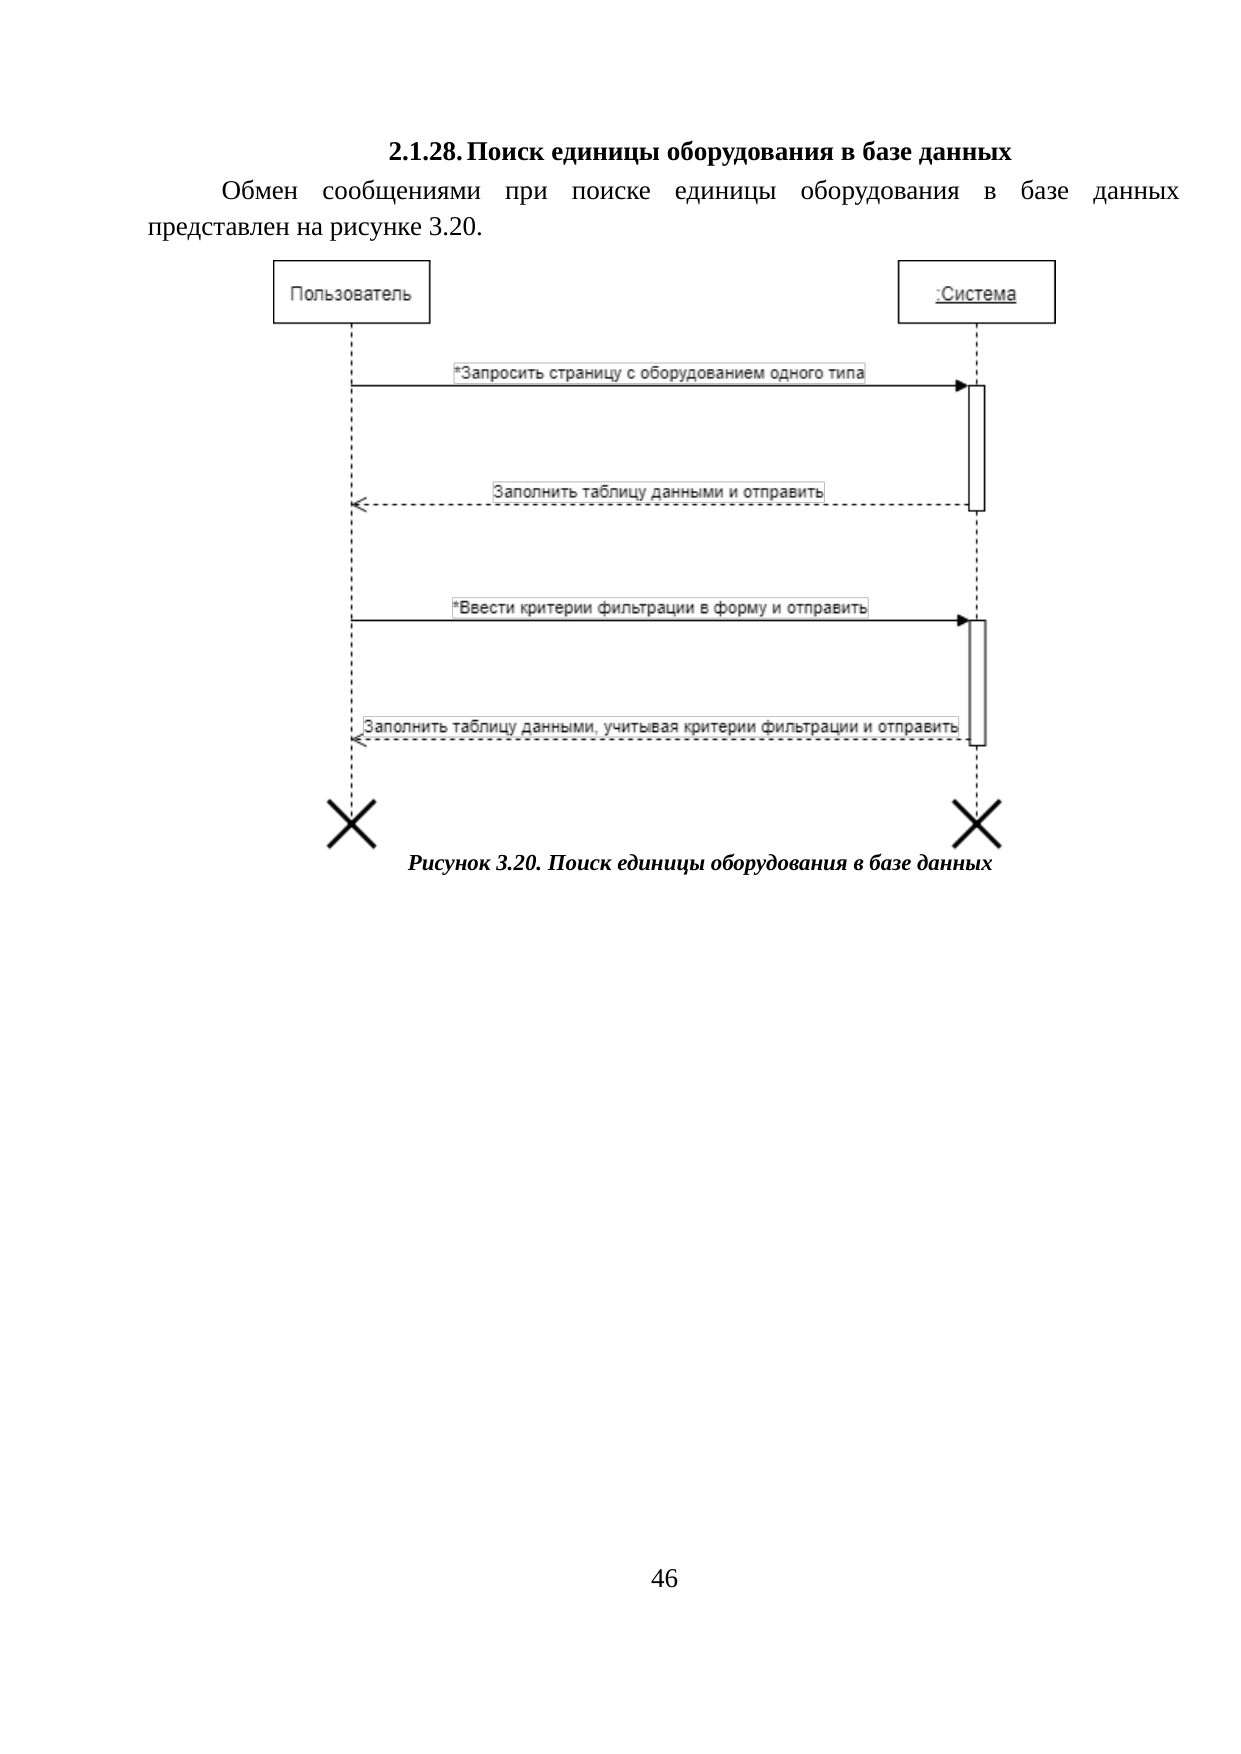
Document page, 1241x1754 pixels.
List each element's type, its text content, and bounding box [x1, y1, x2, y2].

text Рисунок 3.20. Поиск единицы оборудования в базе данных [148, 850, 1181, 876]
picture [273, 260, 1056, 850]
text Обмен сообщениями при поиске единицы оборудования в базе данных представлен на рисунке 3.20. [148, 174, 1181, 241]
subtitle Поиск единицы оборудования в базе данных [213, 135, 1181, 166]
